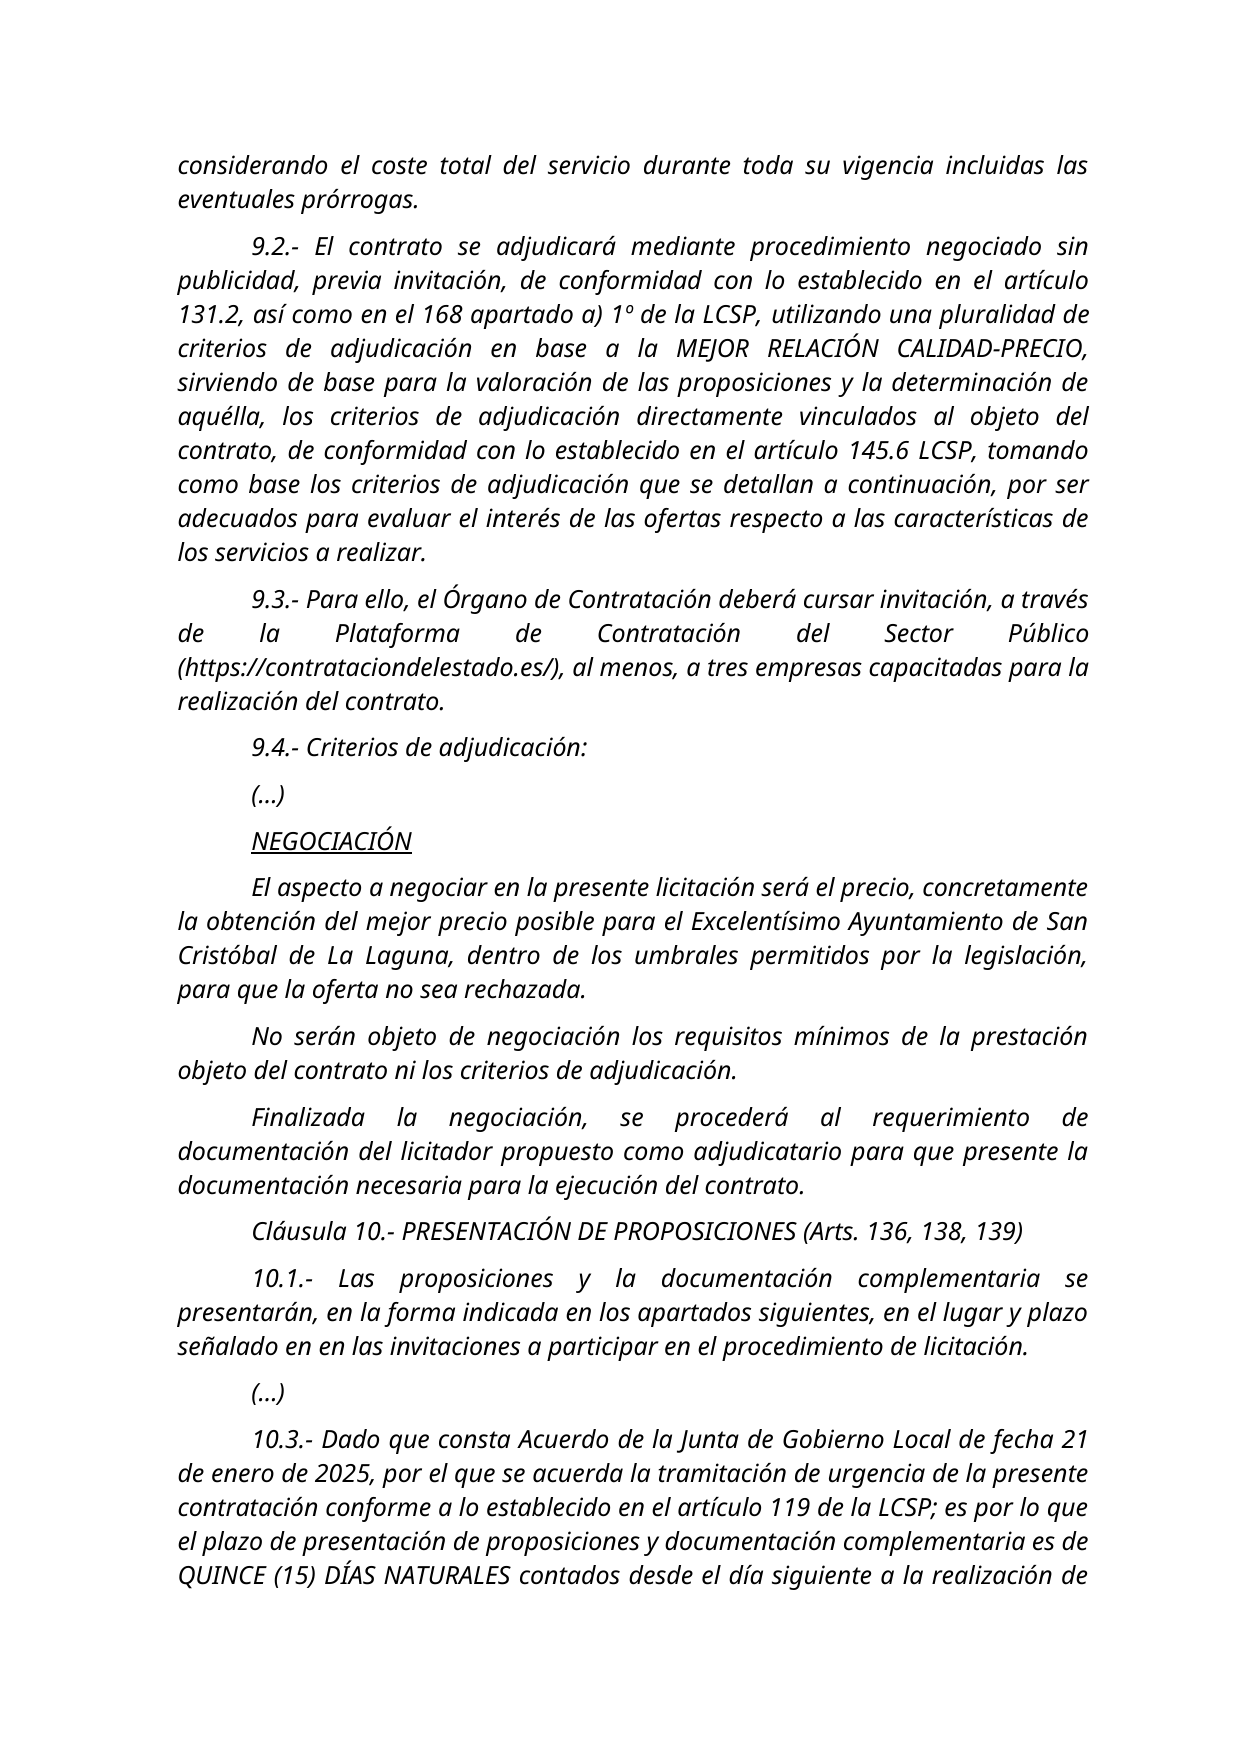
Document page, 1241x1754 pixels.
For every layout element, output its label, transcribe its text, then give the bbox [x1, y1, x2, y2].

text 9.3.- Para ello, el Órgano de Contratación deberá cursar invitación, a través de la Plataforma de Contratación del Sector Público (https://contrataciondelestado.es/), al menos, a tres empresas capacitadas para la realización del contrato. [177, 581, 1093, 718]
text Finalizada la negociación, se procederá al requerimiento de documentación del licitador propuesto como adjudicatario para que presente la documentación necesaria para la ejecución del contrato. [177, 1099, 1093, 1201]
text El aspecto a negociar en la presente licitación será el precio, concretamente la obtención del mejor precio posible para el Excelentísimo Ayuntamiento de San Cristóbal de La Laguna, dentro de los umbrales permitidos por la legislación, para que la oferta no sea rechazada. [177, 870, 1093, 1006]
text (…) [177, 1375, 1093, 1409]
text NEGOCIACIÓN [177, 823, 1093, 857]
text (…) [177, 777, 1093, 811]
text No serán objeto de negociación los requisitos mínimos de la prestación objeto del contrato ni los criterios de adjudicación. [177, 1018, 1093, 1087]
text 9.4.- Criterios de adjudicación: [177, 730, 1093, 764]
text Cláusula 10.- PRESENTACIÓN DE PROPOSICIONES (Arts. 136, 138, 139) [177, 1214, 1093, 1248]
text 10.1.- Las proposiciones y la documentación complementaria se presentarán, en la forma indicada en los apartados siguientes, en el lugar y plazo señalado en en las invitaciones a participar en el procedimiento de licitación. [177, 1260, 1093, 1363]
text considerando el coste total del servicio durante toda su vigencia incluidas las eventuales prórrogas. [177, 148, 1093, 216]
text 10.3.- Dado que consta Acuerdo de la Junta de Gobierno Local de fecha 21 de enero de 2025, por el que se acuerda la tramitación de urgencia de la presente contratación conforme a lo establecido en el artículo 119 de la LCSP; es por lo que el plazo de presentación de proposiciones y documentación complementaria es de QUINCE (15) DÍAS NATURALES contados desde el día siguiente a la realización de [177, 1422, 1093, 1592]
text 9.2.- El contrato se adjudicará mediante procedimiento negociado sin publicidad, previa invitación, de conformidad con lo establecido en el artículo 131.2, así como en el 168 apartado a) 1º de la LCSP, utilizando una pluralidad de criterios de adjudicación en base a la MEJOR RELACIÓN CALIDAD-PRECIO, sirviendo de base para la valoración de las proposiciones y la determinación de aquélla, los criterios de adjudicación directamente vinculados al objeto del contrato, de conformidad con lo establecido en el artículo 145.6 LCSP, tomando como base los criterios de adjudicación que se detallan a continuación, por ser adecuados para evaluar el interés de las ofertas respecto a las características de los servicios a realizar. [177, 228, 1093, 569]
